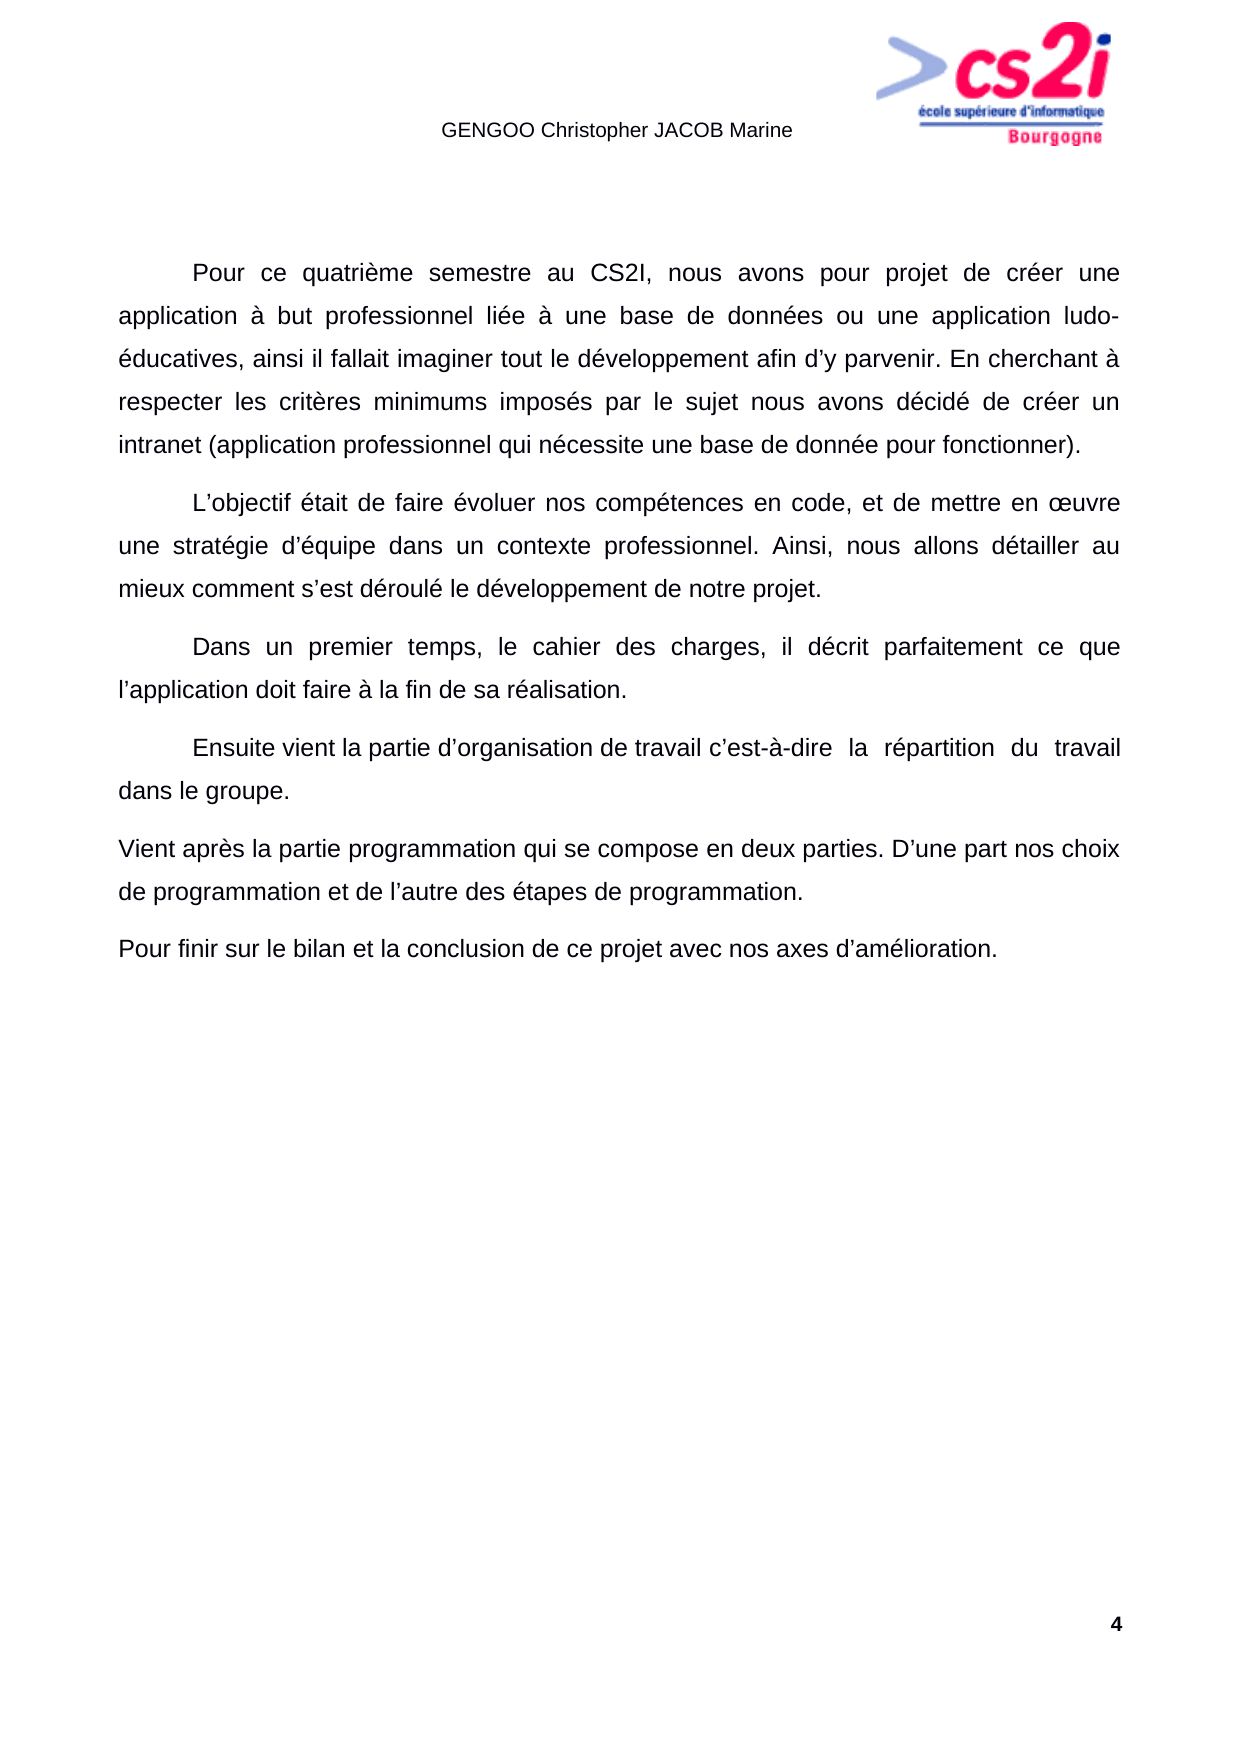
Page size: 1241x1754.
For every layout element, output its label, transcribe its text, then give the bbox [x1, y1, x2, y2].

text Pour ce quatrième semestre au CS2I, nous avons pour projet de créer une application à but professionnel liée à une base de données ou une application ludo-éducatives, ainsi il fallait imaginer tout le développement afin d’y parvenir. En cherchant à respecter les critères minimums imposés par le sujet nous avons décidé de créer un intranet (application professionnel qui nécessite une base de donnée pour fonctionner). [118, 258, 1122, 459]
text Vient après la partie programmation qui se compose en deux parties. D’une part nos choix de programmation et de l’autre des étapes de programmation. [118, 834, 1122, 906]
text L’objectif était de faire évoluer nos compétences en code, et de mettre en œuvre une stratégie d’équipe dans un contexte professionnel. Ainsi, nous allons détailler au mieux comment s’est déroulé le développement de notre projet. [118, 488, 1122, 603]
picture [876, 22, 1111, 146]
text Dans un premier temps, le cahier des charges, il décrit parfaitement ce que l’application doit faire à la fin de sa réalisation. [118, 632, 1122, 704]
text Ensuite vient la partie d’organisation de travail c’est-à-dire la répartition du travail dans le groupe. [118, 733, 1122, 805]
text Pour finir sur le bilan et la conclusion de ce projet avec nos axes d’amélioration. [118, 934, 1122, 963]
